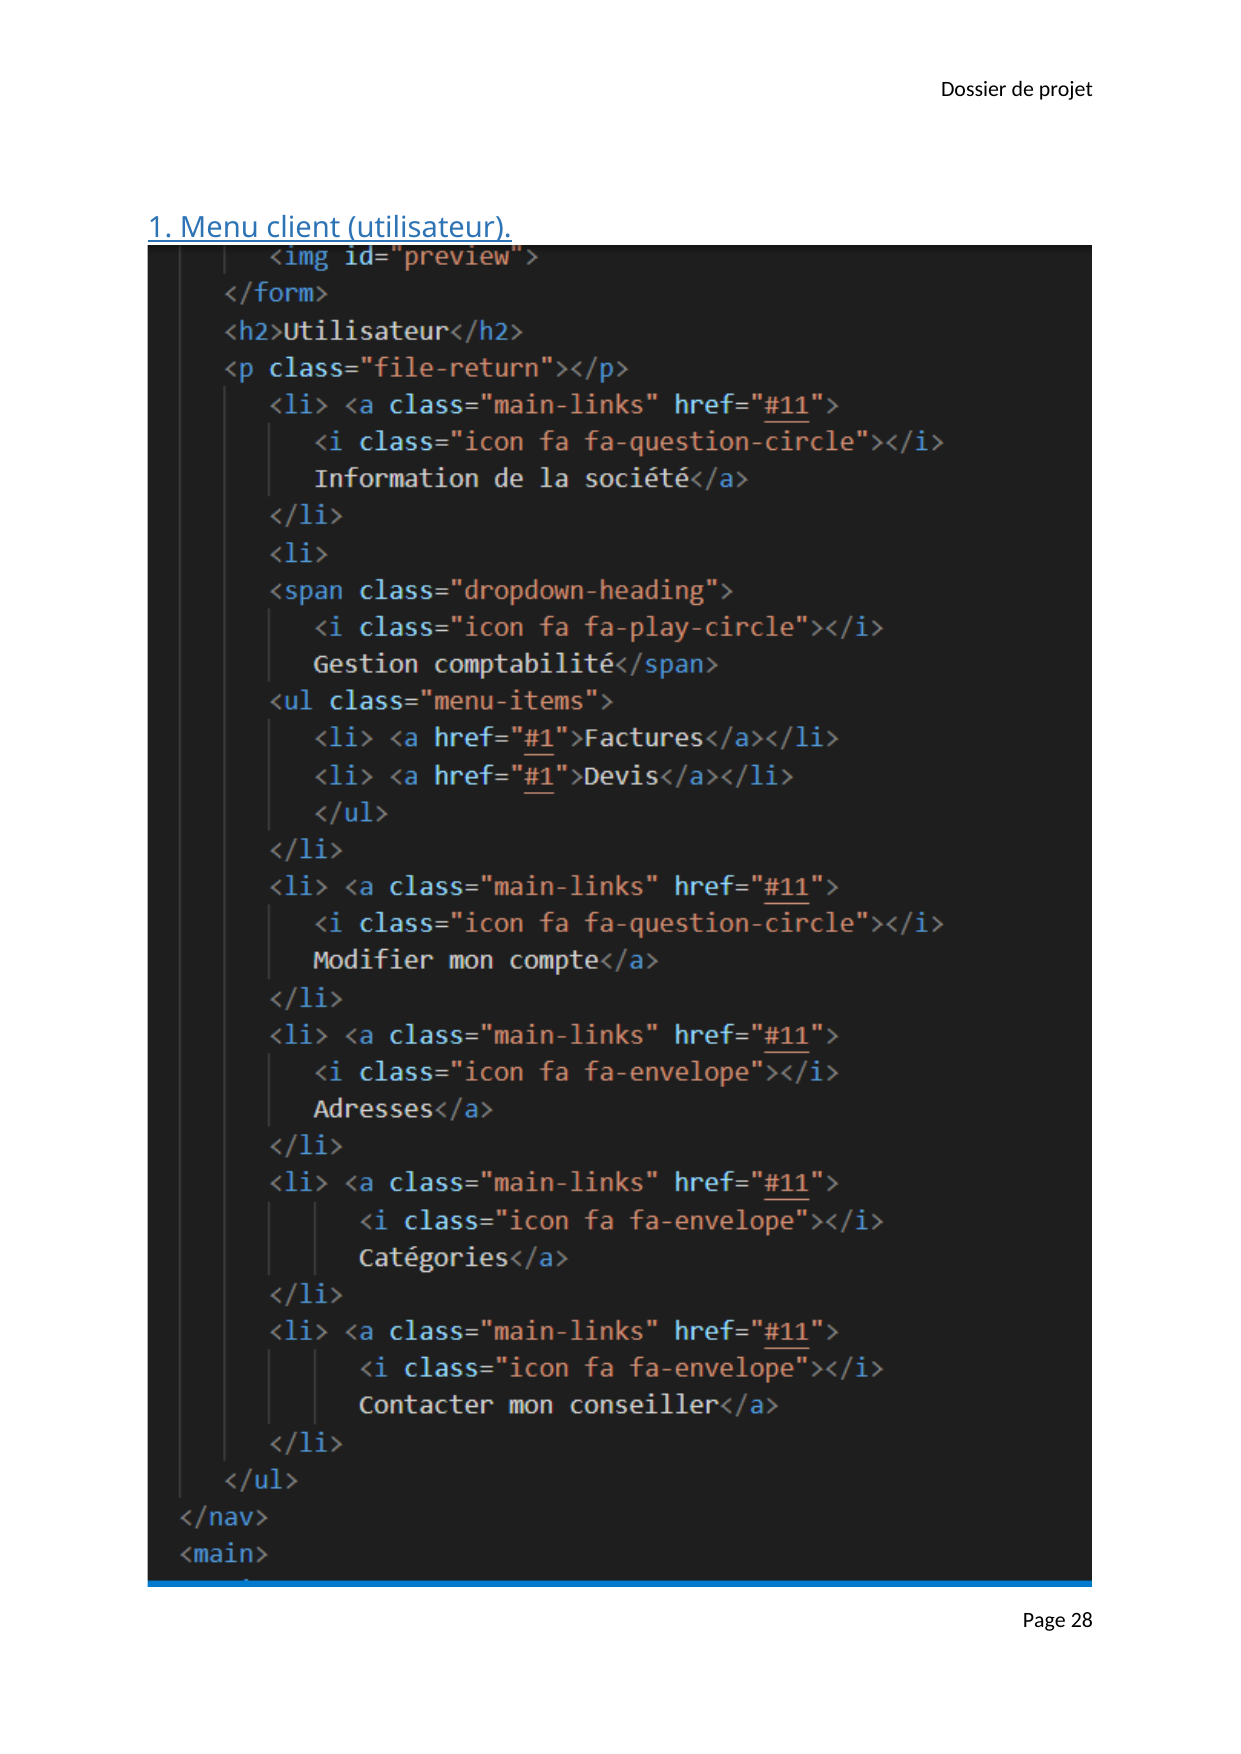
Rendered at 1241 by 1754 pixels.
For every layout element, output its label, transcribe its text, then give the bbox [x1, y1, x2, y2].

subtitle 1. Menu client (utilisateur). [148, 206, 1093, 246]
